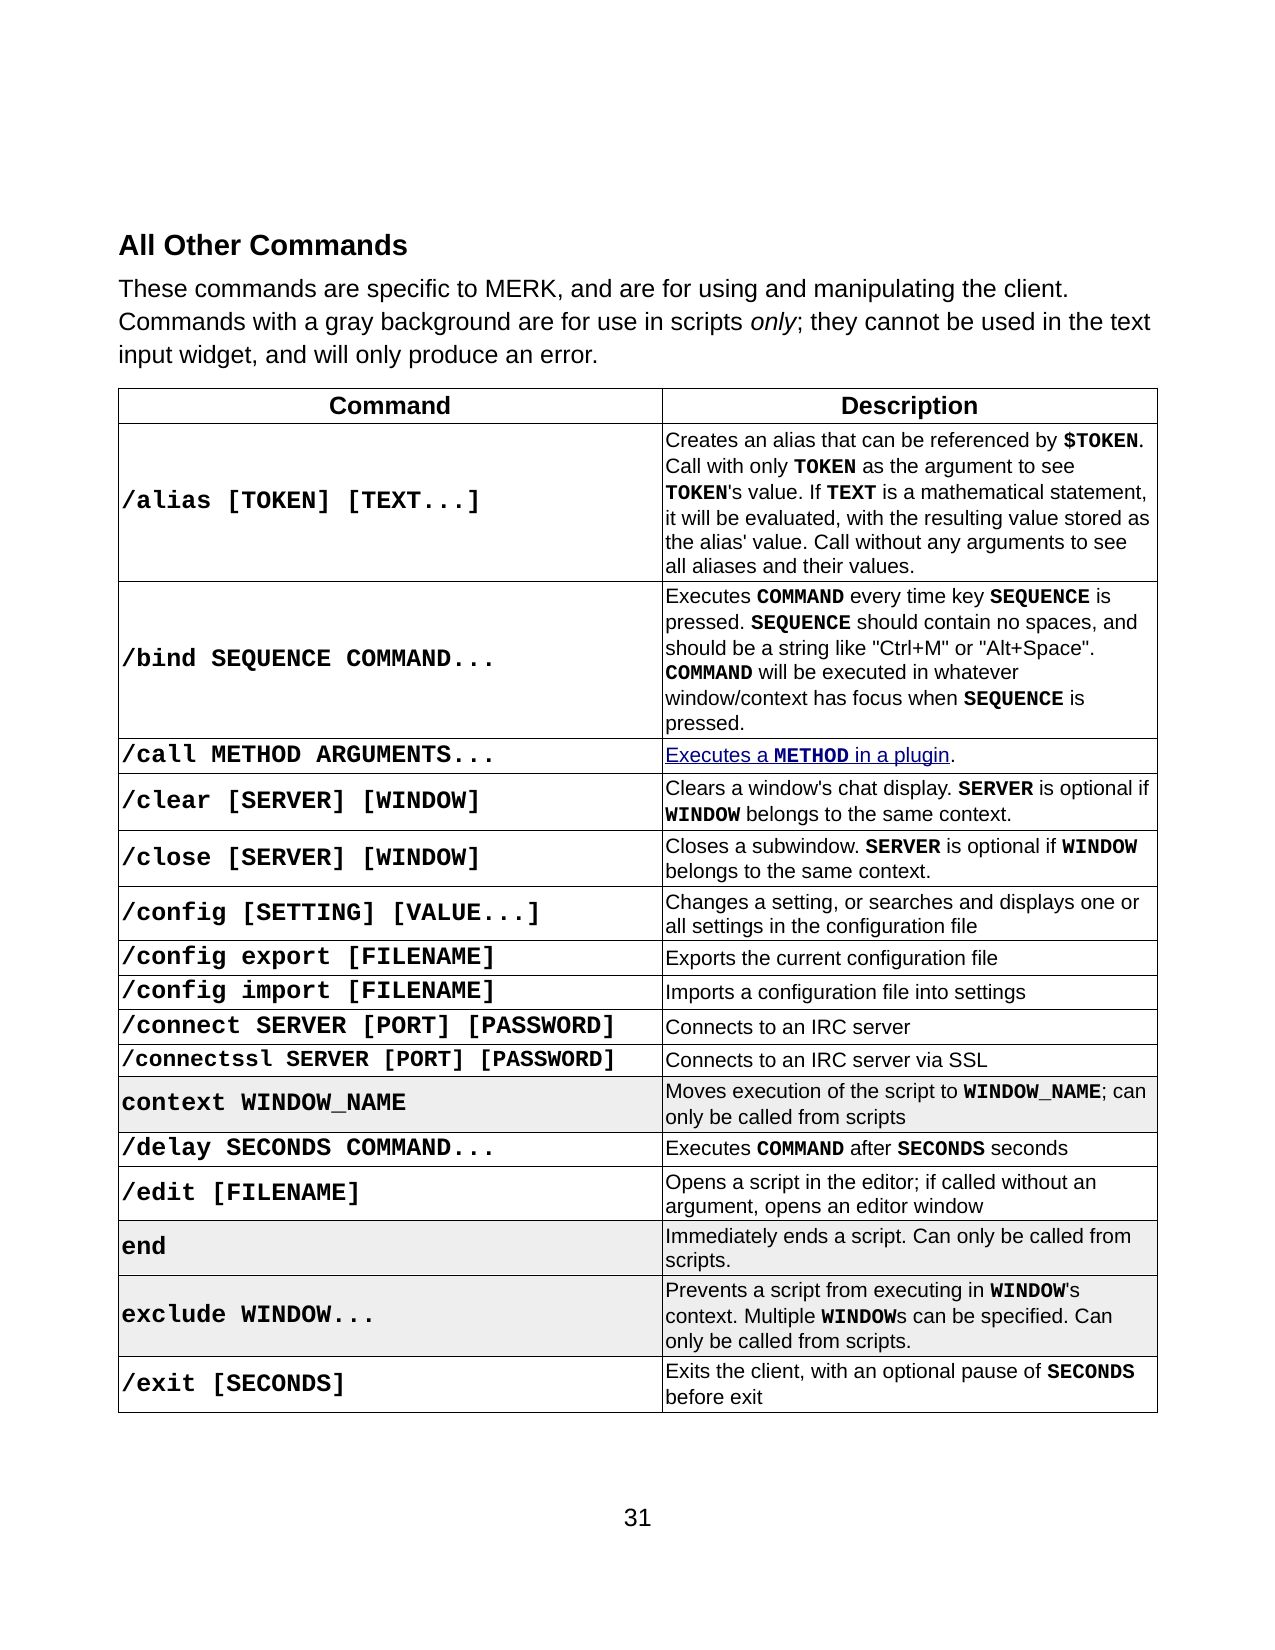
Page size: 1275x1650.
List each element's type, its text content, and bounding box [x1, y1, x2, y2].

table_cell /edit [FILENAME] [119, 1167, 662, 1220]
table_cell Imports a configuration file into settings [663, 976, 1157, 1009]
table_cell end [119, 1221, 662, 1274]
table_cell Executes a METHOD in a plugin. [663, 739, 1157, 773]
table_cell Changes a setting, or searches and displays one or all settings in the configuration file [663, 887, 1157, 940]
table_cell Executes COMMAND every time key SEQUENCE is pressed. SEQUENCE should contain no spaces, and should be a string like "Ctrl+M" or "Alt+Space". COMMAND will be executed in whatever window/context has focus when SEQUENCE is pressed. [663, 582, 1157, 738]
text These commands are specific to MERK, and are for using and manipulating the client. Commands with a gray background are for use in scripts only; they cannot be used in the text input widget, and will only produce an error. [118, 274, 1157, 369]
table_cell context WINDOW_NAME [119, 1077, 662, 1132]
table_cell /delay SECONDS COMMAND... [119, 1133, 662, 1166]
table_cell /connectssl SERVER [PORT] [PASSWORD] [119, 1045, 662, 1076]
table_cell /alias [TOKEN] [TEXT...] [119, 424, 662, 581]
table_cell /close [SERVER] [WINDOW] [119, 831, 662, 886]
table_cell /config import [FILENAME] [119, 976, 662, 1009]
table_cell Exits the client, with an optional pause of SECONDS before exit [663, 1357, 1157, 1412]
table_header Command [119, 389, 662, 422]
table_cell Immediately ends a script. Can only be called from scripts. [663, 1221, 1157, 1274]
table_cell /bind SEQUENCE COMMAND... [119, 582, 662, 738]
table_cell /connect SERVER [PORT] [PASSWORD] [119, 1010, 662, 1044]
table_cell /call METHOD ARGUMENTS... [119, 739, 662, 773]
table_cell Opens a script in the editor; if called without an argument, opens an editor window [663, 1167, 1157, 1220]
table_cell Clears a window's chat display. SERVER is optional if WINDOW belongs to the same context. [663, 774, 1157, 830]
table_cell /config [SETTING] [VALUE...] [119, 887, 662, 940]
table_header Description [663, 389, 1157, 422]
table_cell /clear [SERVER] [WINDOW] [119, 774, 662, 830]
table_cell exclude WINDOW... [119, 1276, 662, 1356]
table_cell Creates an alias that can be referenced by $TOKEN. Call with only TOKEN as the argument to see TOKEN's value. If TEXT is a mathematical statement, it will be evaluated, with the resulting value stored as the alias' value. Call without any arguments to see all aliases and their values. [663, 424, 1157, 581]
table_cell Prevents a script from executing in WINDOW's context. Multiple WINDOWs can be specified. Can only be called from scripts. [663, 1276, 1157, 1356]
table_cell Moves execution of the script to WINDOW_NAME; can only be called from scripts [663, 1077, 1157, 1132]
subtitle All Other Commands [118, 228, 1157, 261]
table_cell Executes COMMAND after SECONDS seconds [663, 1133, 1157, 1166]
table_cell Connects to an IRC server via SSL [663, 1045, 1157, 1076]
table_cell /exit [SECONDS] [119, 1357, 662, 1412]
table_cell Exports the current configuration file [663, 941, 1157, 975]
table_cell Closes a subwindow. SERVER is optional if WINDOW belongs to the same context. [663, 831, 1157, 886]
table_cell /config export [FILENAME] [119, 941, 662, 975]
table_cell Connects to an IRC server [663, 1010, 1157, 1044]
